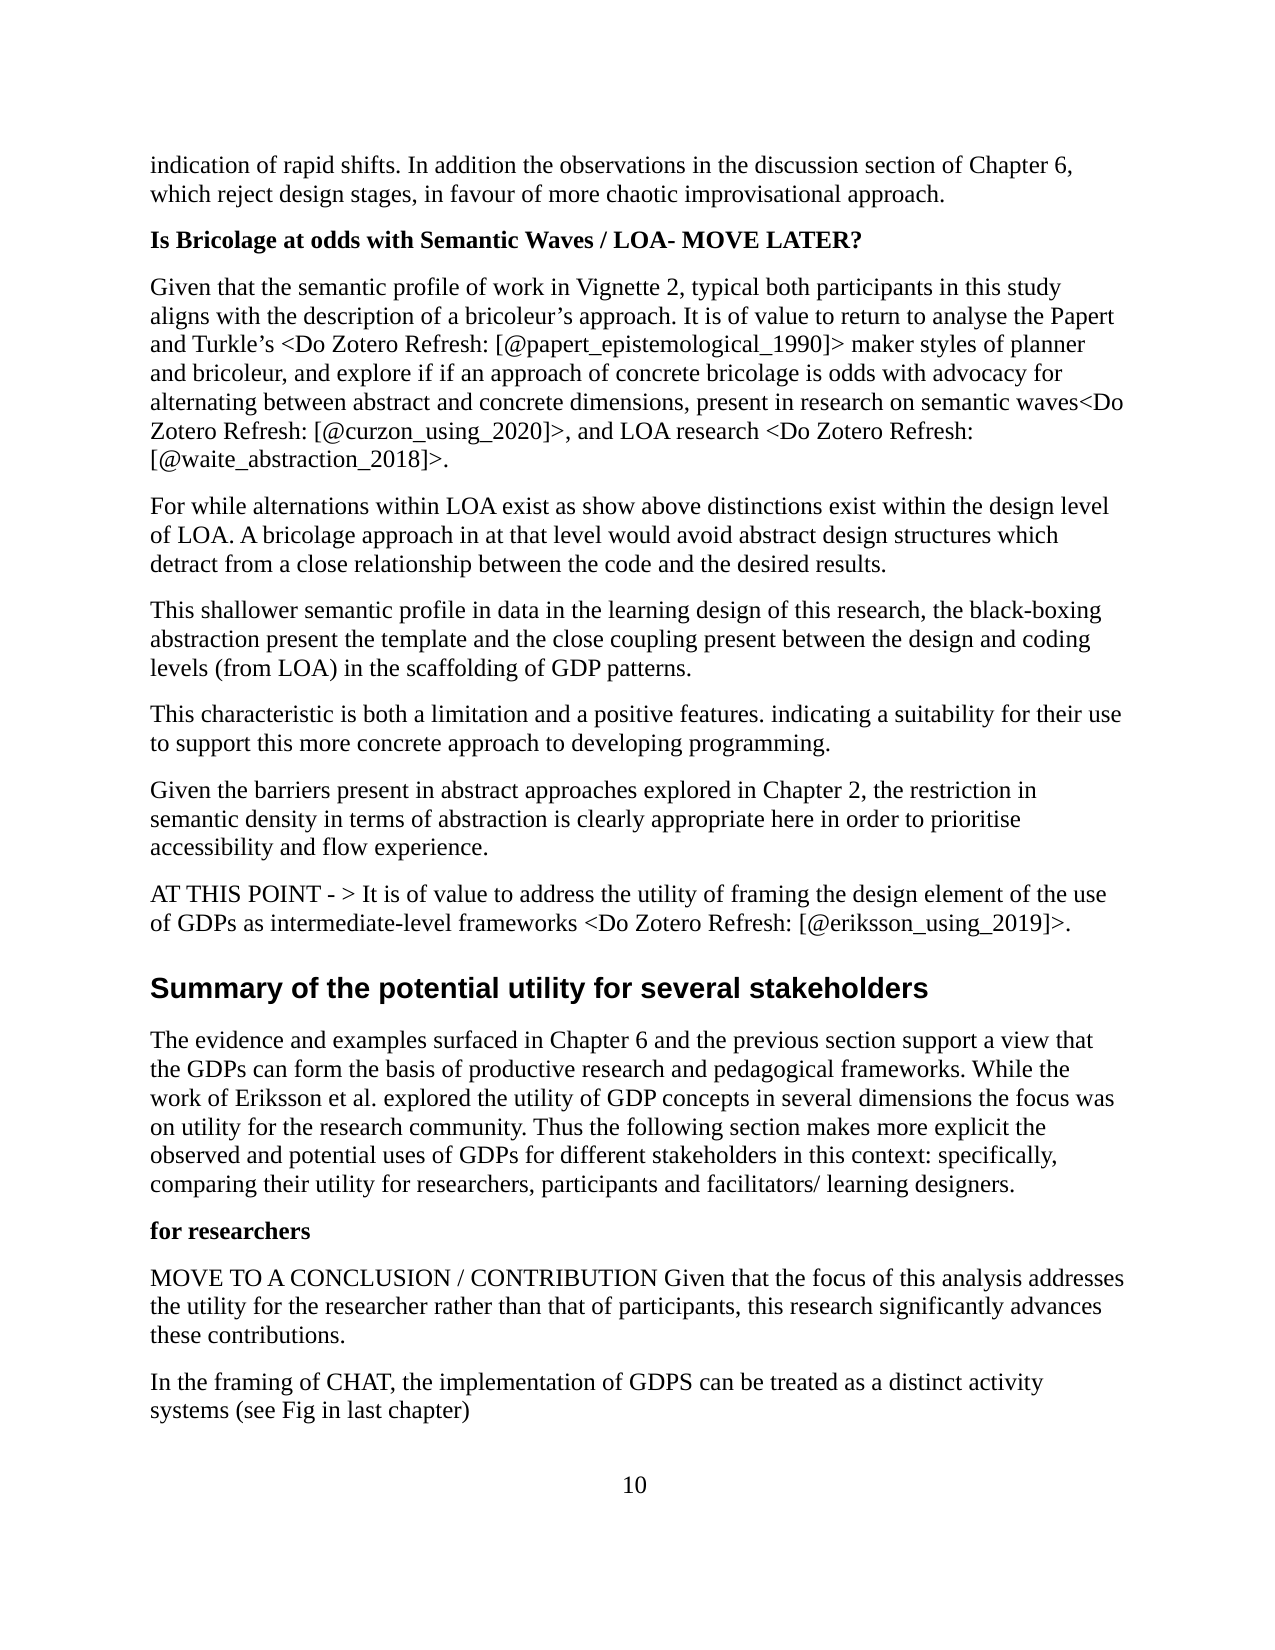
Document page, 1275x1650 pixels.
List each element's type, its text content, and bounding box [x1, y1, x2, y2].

text This shallower semantic profile in data in the learning design of this research, the black-boxing abstraction present the template and the close coupling present between the design and coding levels (from LOA) in the scaffolding of GDP patterns. [150, 595, 1125, 682]
text for researchers [150, 1216, 1125, 1245]
text This characteristic is both a limitation and a positive features. indicating a suitability for their use to support this more concrete approach to developing programming. [150, 699, 1125, 757]
text Given the barriers present in abstract approaches explored in Chapter 2, the restriction in semantic density in terms of abstraction is clearly appropriate here in order to prioritise accessibility and flow experience. [150, 775, 1125, 861]
text In the framing of CHAT, the implementation of GDPS can be treated as a distinct activity systems (see Fig in last chapter) [150, 1367, 1125, 1424]
text The evidence and examples surfaced in Chapter 6 and the previous section support a view that the GDPs can form the basis of productive research and pedagogical frameworks. While the work of Eriksson et al. explored the utility of GDP concepts in several dimensions the focus was on utility for the research community. Thus the following section makes more explicit the observed and potential uses of GDPs for different stakeholders in this context: specifically, comparing their utility for researchers, participants and facilitators/ learning designers. [150, 1026, 1125, 1198]
text indication of rapid shifts. In addition the observations in the discussion section of Chapter 6, which reject design stages, in favour of more chaotic improvisational approach. [150, 150, 1125, 207]
text Given that the semantic profile of work in Vignette 2, typical both participants in this study aligns with the description of a bricoleur’s approach. It is of value to return to analyse the Papert and Turkle’s <Do Zotero Refresh: [@papert_epistemological_1990]> maker styles of planner and bricoleur, and explore if if an approach of concrete bricolage is odds with advocacy for alternating between abstract and concrete dimensions, present in research on semantic waves<Do Zotero Refresh: [@curzon_using_2020]>, and LOA research <Do Zotero Refresh: [@waite_abstraction_2018]>. [150, 272, 1125, 473]
text For while alternations within LOA exist as show above distinctions exist within the design level of LOA. A bricolage approach in at that level would avoid abstract design structures which detract from a close relationship between the code and the desired results. [150, 491, 1125, 577]
text MOVE TO A CONCLUSION / CONTRIBUTION Given that the focus of this analysis addresses the utility for the researcher rather than that of participants, this research significantly advances these contributions. [150, 1263, 1125, 1349]
text Is Bricolage at odds with Semantic Waves / LOA- MOVE LATER? [150, 225, 1125, 254]
text AT THIS POINT - > It is of value to address the utility of framing the design element of the use of GDPs as intermediate-level frameworks <Do Zotero Refresh: [@eriksson_using_2019]>. [150, 879, 1125, 937]
subtitle Summary of the potential utility for several stakeholders [150, 971, 1125, 1004]
